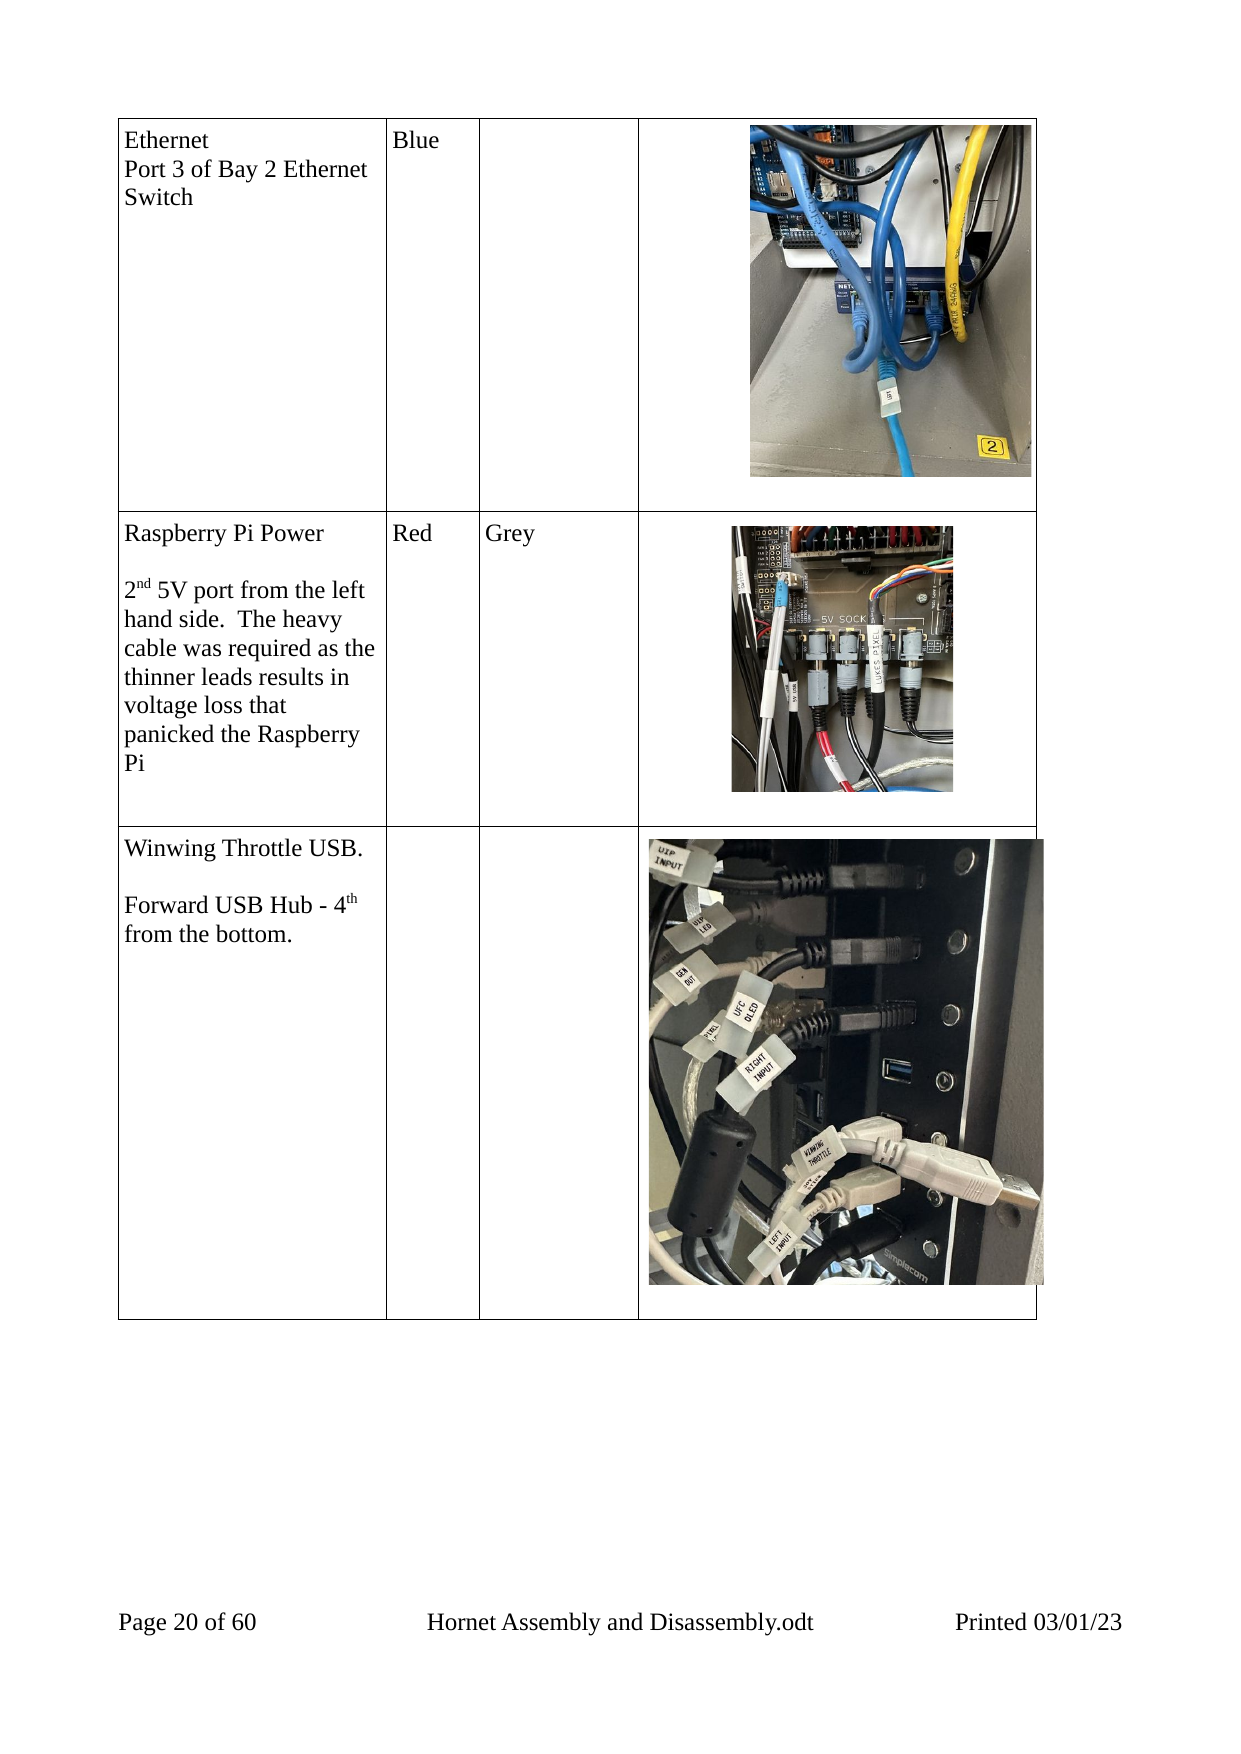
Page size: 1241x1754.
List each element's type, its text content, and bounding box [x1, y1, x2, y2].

table_cell [387, 827, 479, 1319]
table_cell Raspberry Pi Power 2nd 5V port from the left hand side. The heavy cable was required as the thinner leads results in voltage loss that panicked the Raspberry Pi [119, 512, 386, 826]
table_header Blue [387, 119, 479, 511]
table_header Ethernet Port 3 of Bay 2 Ethernet Switch [119, 119, 386, 511]
table_header [480, 119, 638, 511]
table_cell Winwing Throttle USB. Forward USB Hub - 4th from the bottom. [119, 827, 386, 1319]
picture [731, 526, 954, 792]
picture [648, 839, 1044, 1285]
picture [750, 125, 1032, 477]
table_cell [480, 827, 638, 1319]
table_cell [639, 512, 1036, 826]
table_cell Grey [480, 512, 638, 826]
table_cell [639, 827, 1036, 1319]
table_cell Red [387, 512, 479, 826]
table_header [639, 119, 1036, 511]
